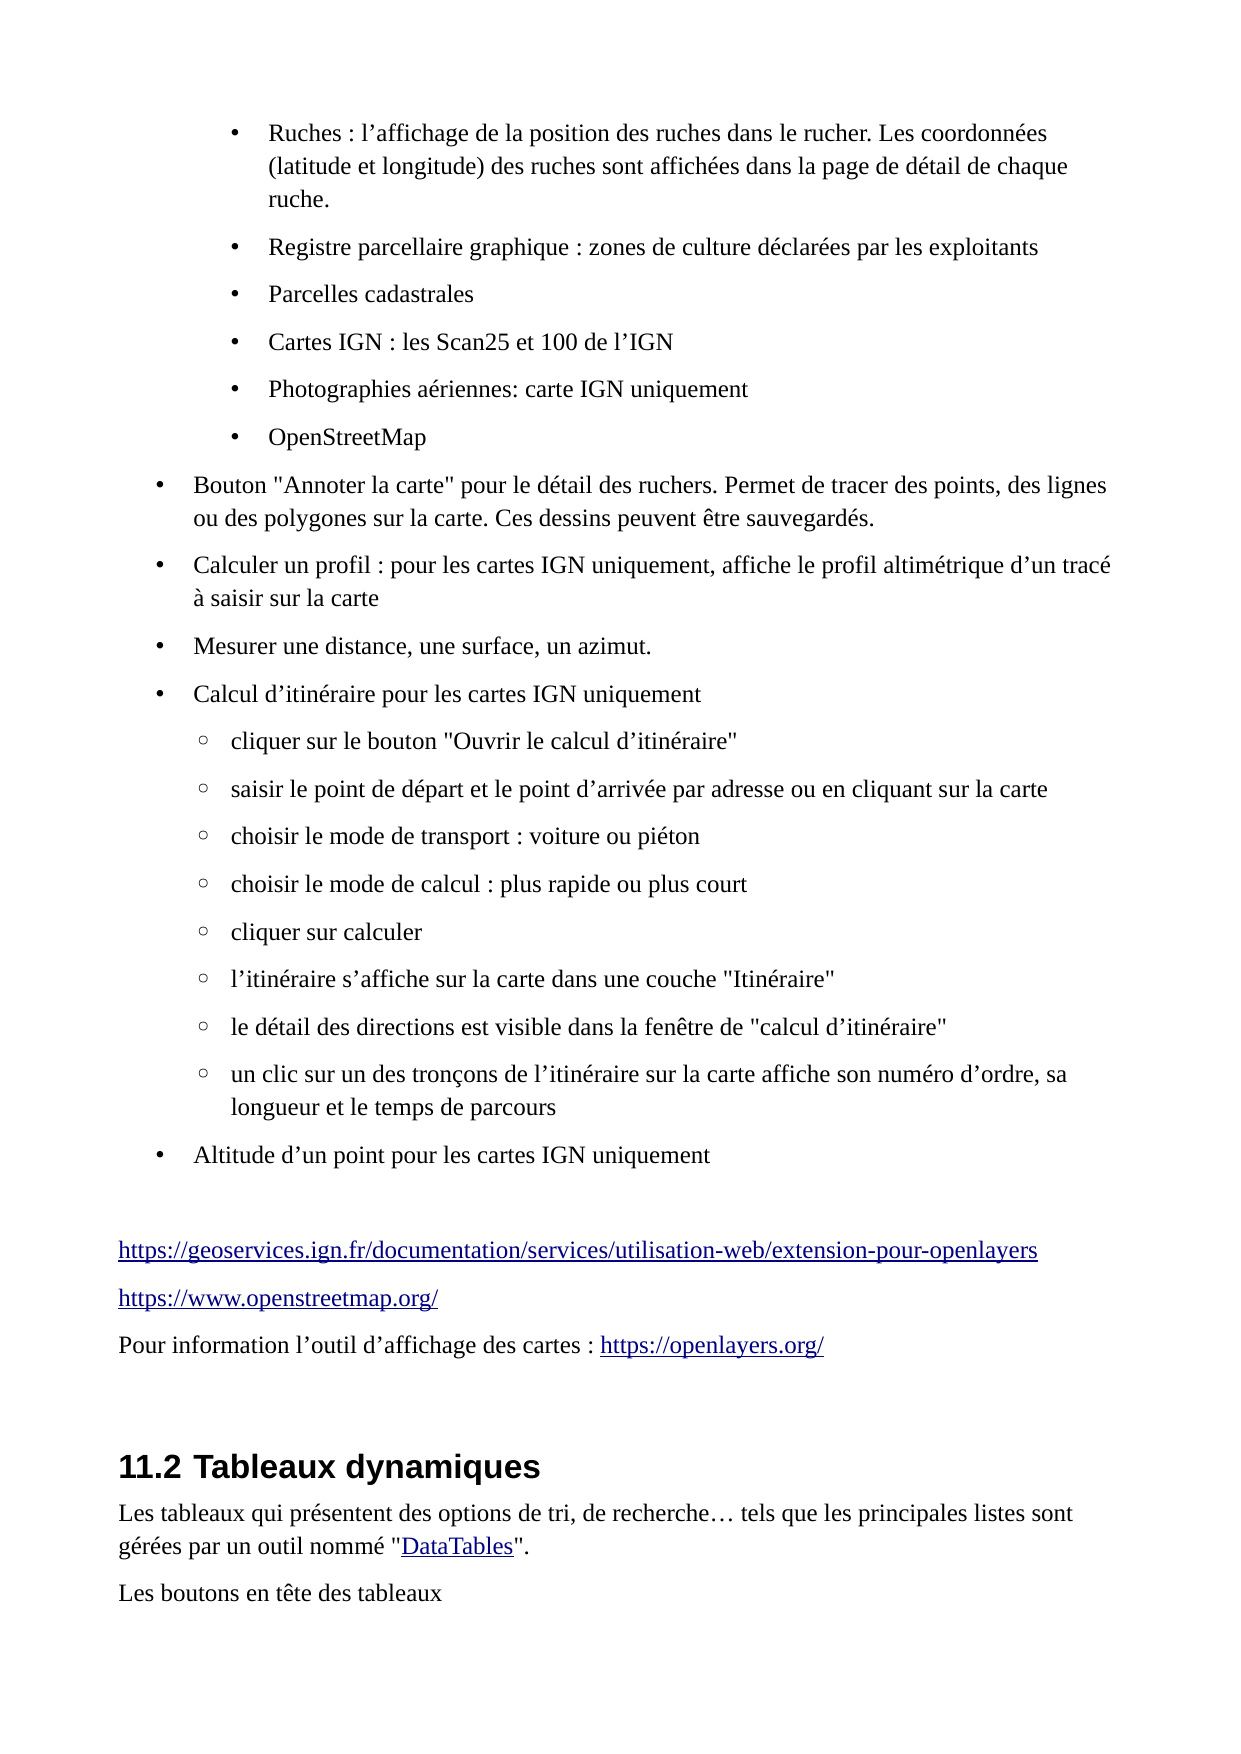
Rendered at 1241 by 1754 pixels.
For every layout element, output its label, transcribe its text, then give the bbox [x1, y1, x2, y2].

list Parcelles cadastrales [231, 279, 1122, 308]
list saisir le point de départ et le point d’arrivée par adresse ou en cliquant sur la carte [193, 774, 1122, 803]
list choisir le mode de calcul : plus rapide ou plus court [193, 869, 1122, 898]
list Altitude d’un point pour les cartes IGN uniquement [156, 1140, 1122, 1169]
text https://geoservices.ign.fr/documentation/services/utilisation-web/extension-pour-openlayers [118, 1235, 1122, 1264]
list l’itinéraire s’affiche sur la carte dans une couche "Itinéraire" [193, 964, 1122, 993]
text Les tableaux qui présentent des options de tri, de recherche… tels que les principales listes sont gérées par un outil nommé "DataTables". [118, 1498, 1122, 1559]
list cliquer sur le bouton "Ouvrir le calcul d’itinéraire" [193, 726, 1122, 755]
text Pour information l’outil d’affichage des cartes : https://openlayers.org/ [118, 1331, 1122, 1359]
list Mesurer une distance, une surface, un azimut. [156, 631, 1122, 660]
list Ruches : l’affichage de la position des ruches dans le rucher. Les coordonnées (latitude et longitude) des ruches sont affichées dans la page de détail de chaque ruche. [231, 118, 1122, 213]
text https://www.openstreetmap.org/ [118, 1283, 1122, 1312]
text Les boutons en tête des tableaux [118, 1578, 1122, 1607]
list un clic sur un des tronçons de l’itinéraire sur la carte affiche son numéro d’ordre, sa longueur et le temps de parcours [193, 1059, 1122, 1121]
list Calculer un profil : pour les cartes IGN uniquement, affiche le profil altimétrique d’un tracé à saisir sur la carte [156, 550, 1122, 612]
list Calcul d’itinéraire pour les cartes IGN uniquement [156, 679, 1122, 707]
list Registre parcellaire graphique : zones de culture déclarées par les exploitants [231, 232, 1122, 261]
list le détail des directions est visible dans la fenêtre de "calcul d’itinéraire" [193, 1012, 1122, 1041]
list cliquer sur calculer [193, 917, 1122, 945]
list Bouton "Annoter la carte" pour le détail des ruchers. Permet de tracer des points, des lignes ou des polygones sur la carte. Ces dessins peuvent être sauvegardés. [156, 470, 1122, 532]
list OpenStreetMap [231, 422, 1122, 451]
list Photographies aériennes: carte IGN uniquement [231, 374, 1122, 403]
subtitle Tableaux dynamiques [118, 1447, 1122, 1485]
list choisir le mode de transport : voiture ou piéton [193, 821, 1122, 850]
list Cartes IGN : les Scan25 et 100 de l’IGN [231, 327, 1122, 356]
